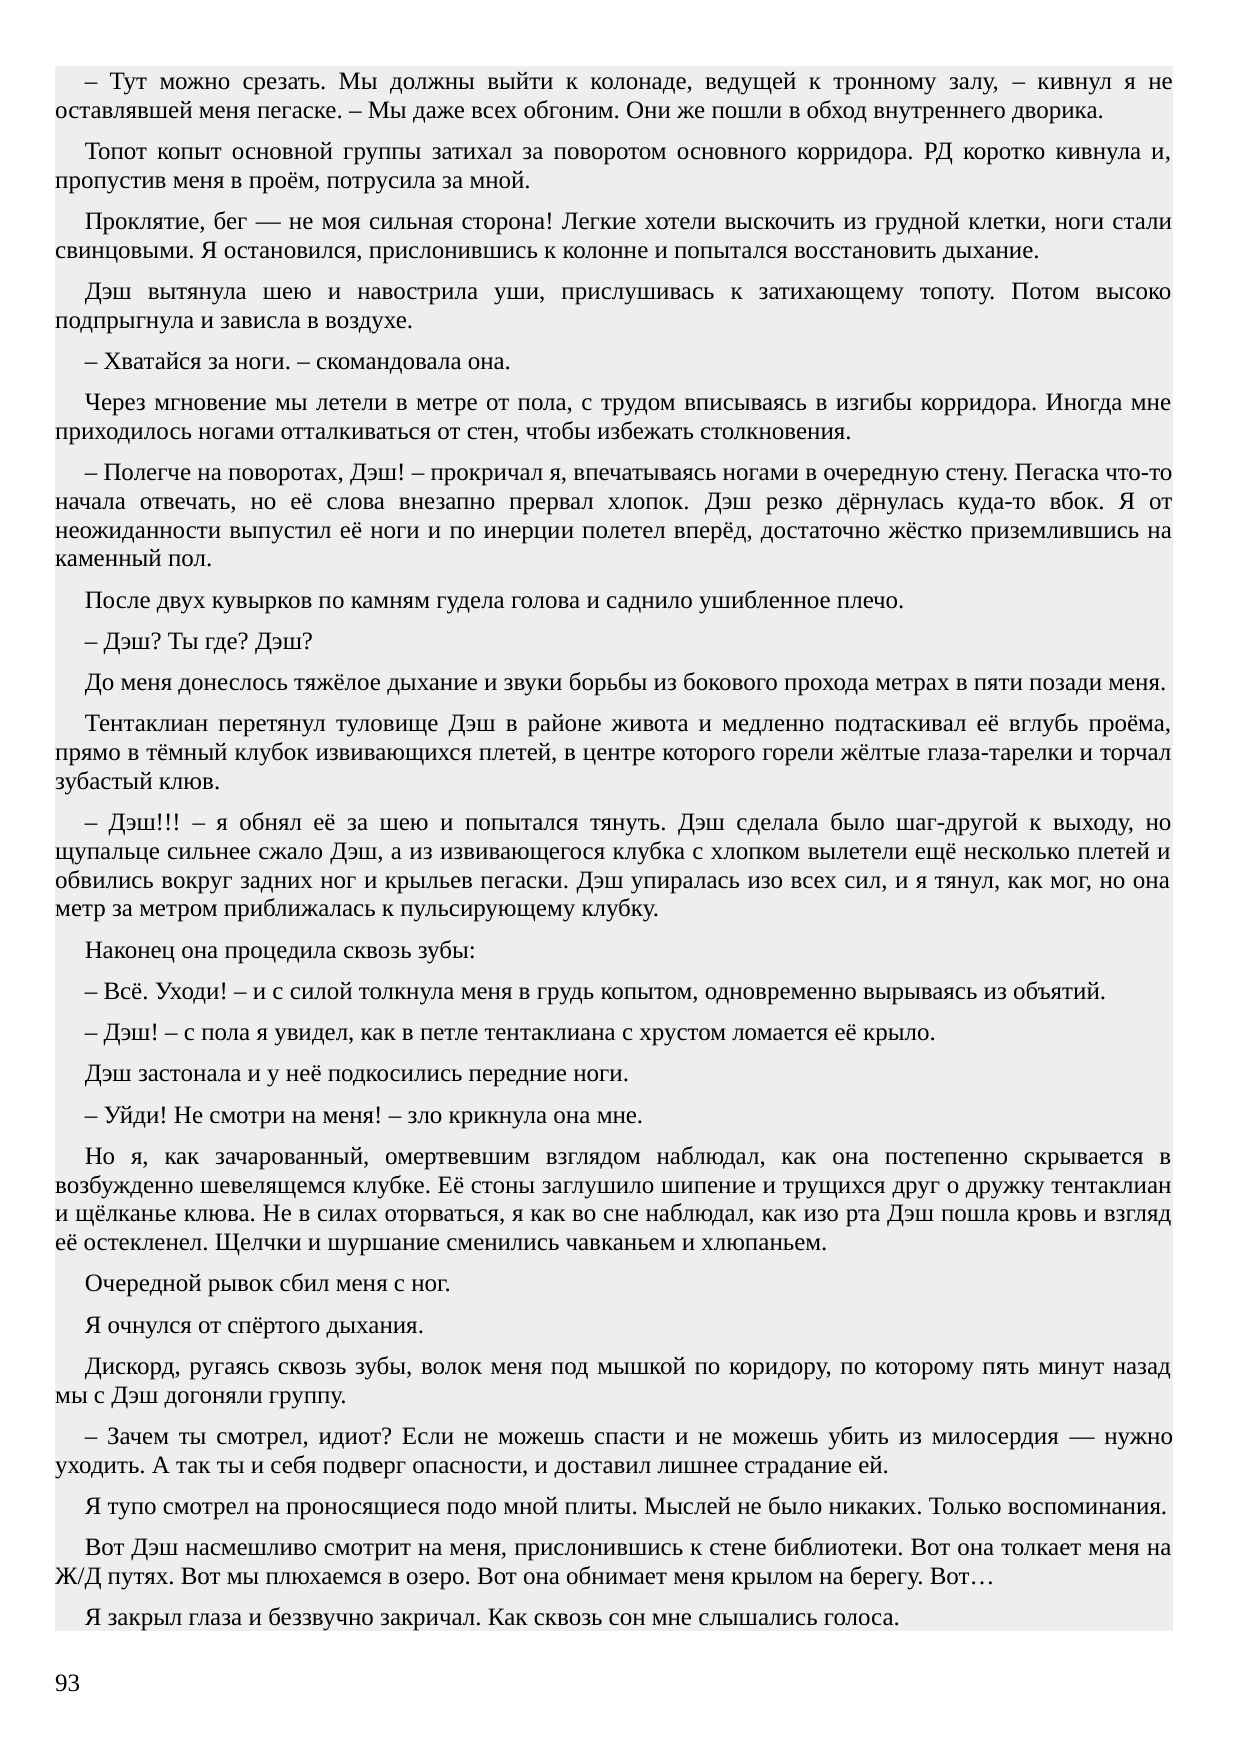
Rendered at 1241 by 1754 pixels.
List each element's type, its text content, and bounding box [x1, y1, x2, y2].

text Но я, как зачарованный, омертвевшим взглядом наблюдал, как она постепенно скрывается в возбужденно шевелящемся клубке. Её стоны заглушило шипение и трущихся друг о дружку тентаклиан и щёлканье клюва. Не в силах оторваться, я как во сне наблюдал, как изо рта Дэш пошла кровь и взгляд её остекленел. Щелчки и шуршание сменились чавканьем и хлюпаньем. [55, 1141, 1173, 1256]
text Тентаклиан перетянул туловище Дэш в районе живота и медленно подтаскивал её вглубь проёма, прямо в тёмный клубок извивающихся плетей, в центре которого горели жёлтые глаза-тарелки и торчал зубастый клюв. [55, 708, 1173, 795]
text Дэш вытянула шею и навострила уши, прислушивась к затихающему топоту. Потом высоко подпрыгнула и зависла в воздухе. [55, 276, 1173, 333]
text Дискорд, ругаясь сквозь зубы, волок меня под мышкой по коридору, по которому пять минут назад мы с Дэш догоняли группу. [55, 1351, 1173, 1408]
text Наконец она процедила сквозь зубы: [55, 935, 1173, 963]
text Дэш застонала и у неё подкосились передние ноги. [55, 1058, 1173, 1087]
text – Дэш! – с пола я увидел, как в петле тентаклиана с хрустом ломается её крыло. [55, 1017, 1173, 1046]
text – Полегче на поворотах, Дэш! – прокричал я, впечатываясь ногами в очередную стену. Пегаска что-то начала отвечать, но её слова внезапно прервал хлопок. Дэш резко дёрнулась куда-то вбок. Я от неожиданности выпустил её ноги и по инерции полетел вперёд, достаточно жёстко приземлившись на каменный пол. [55, 457, 1173, 572]
text До меня донеслось тяжёлое дыхание и звуки борьбы из бокового прохода метрах в пяти позади меня. [55, 667, 1173, 696]
text – Дэш!!! – я обнял её за шею и попытался тянуть. Дэш сделала было шаг-другой к выходу, но щупальце сильнее сжало Дэш, а из извивающегося клубка с хлопком вылетели ещё несколько плетей и обвились вокруг задних ног и крыльев пегаски. Дэш упиралась изо всех сил, и я тянул, как мог, но она метр за метром приближалась к пульсирующему клубку. [55, 807, 1173, 922]
text Я тупо смотрел на проносящиеся подо мной плиты. Мыслей не было никаких. Только воспоминания. [55, 1491, 1173, 1520]
text – Зачем ты смотрел, идиот? Если не можешь спасти и не можешь убить из милосердия — нужно уходить. А так ты и себя подверг опасности, и доставил лишнее страдание ей. [55, 1421, 1173, 1478]
text Очередной рывок сбил меня с ног. [55, 1268, 1173, 1297]
text Через мгновение мы летели в метре от пола, с трудом вписываясь в изгибы корридора. Иногда мне приходилось ногами отталкиваться от стен, чтобы избежать столкновения. [55, 387, 1173, 445]
text Вот Дэш насмешливо смотрит на меня, прислонившись к стене библиотеки. Вот она толкает меня на Ж/Д путях. Вот мы плюхаемся в озеро. Вот она обнимает меня крылом на берегу. Вот… [55, 1532, 1173, 1590]
text Я очнулся от спёртого дыхания. [55, 1310, 1173, 1338]
text – Тут можно срезать. Мы должны выйти к колонаде, ведущей к тронному залу, – кивнул я не оставлявшей меня пегаске. – Мы даже всех обгоним. Они же пошли в обход внутреннего дворика. [55, 66, 1173, 123]
text После двух кувырков по камням гудела голова и саднило ушибленное плечо. [55, 585, 1173, 613]
text Я закрыл глаза и беззвучно закричал. Как сквозь сон мне слышались голоса. [55, 1602, 1173, 1631]
text – Уйди! Не смотри на меня! – зло крикнула она мне. [55, 1100, 1173, 1128]
text – Дэш? Ты где? Дэш? [55, 626, 1173, 655]
text Топот копыт основной группы затихал за поворотом основного корридора. РД коротко кивнула и, пропустив меня в проём, потрусила за мной. [55, 136, 1173, 193]
text – Всё. Уходи! – и с силой толкнула меня в грудь копытом, одновременно вырываясь из объятий. [55, 976, 1173, 1005]
text Проклятие, бег — не моя сильная сторона! Легкие хотели выскочить из грудной клетки, ноги стали свинцовыми. Я остановился, прислонившись к колонне и попытался восстановить дыхание. [55, 206, 1173, 263]
text – Хватайся за ноги. – скомандовала она. [55, 346, 1173, 375]
